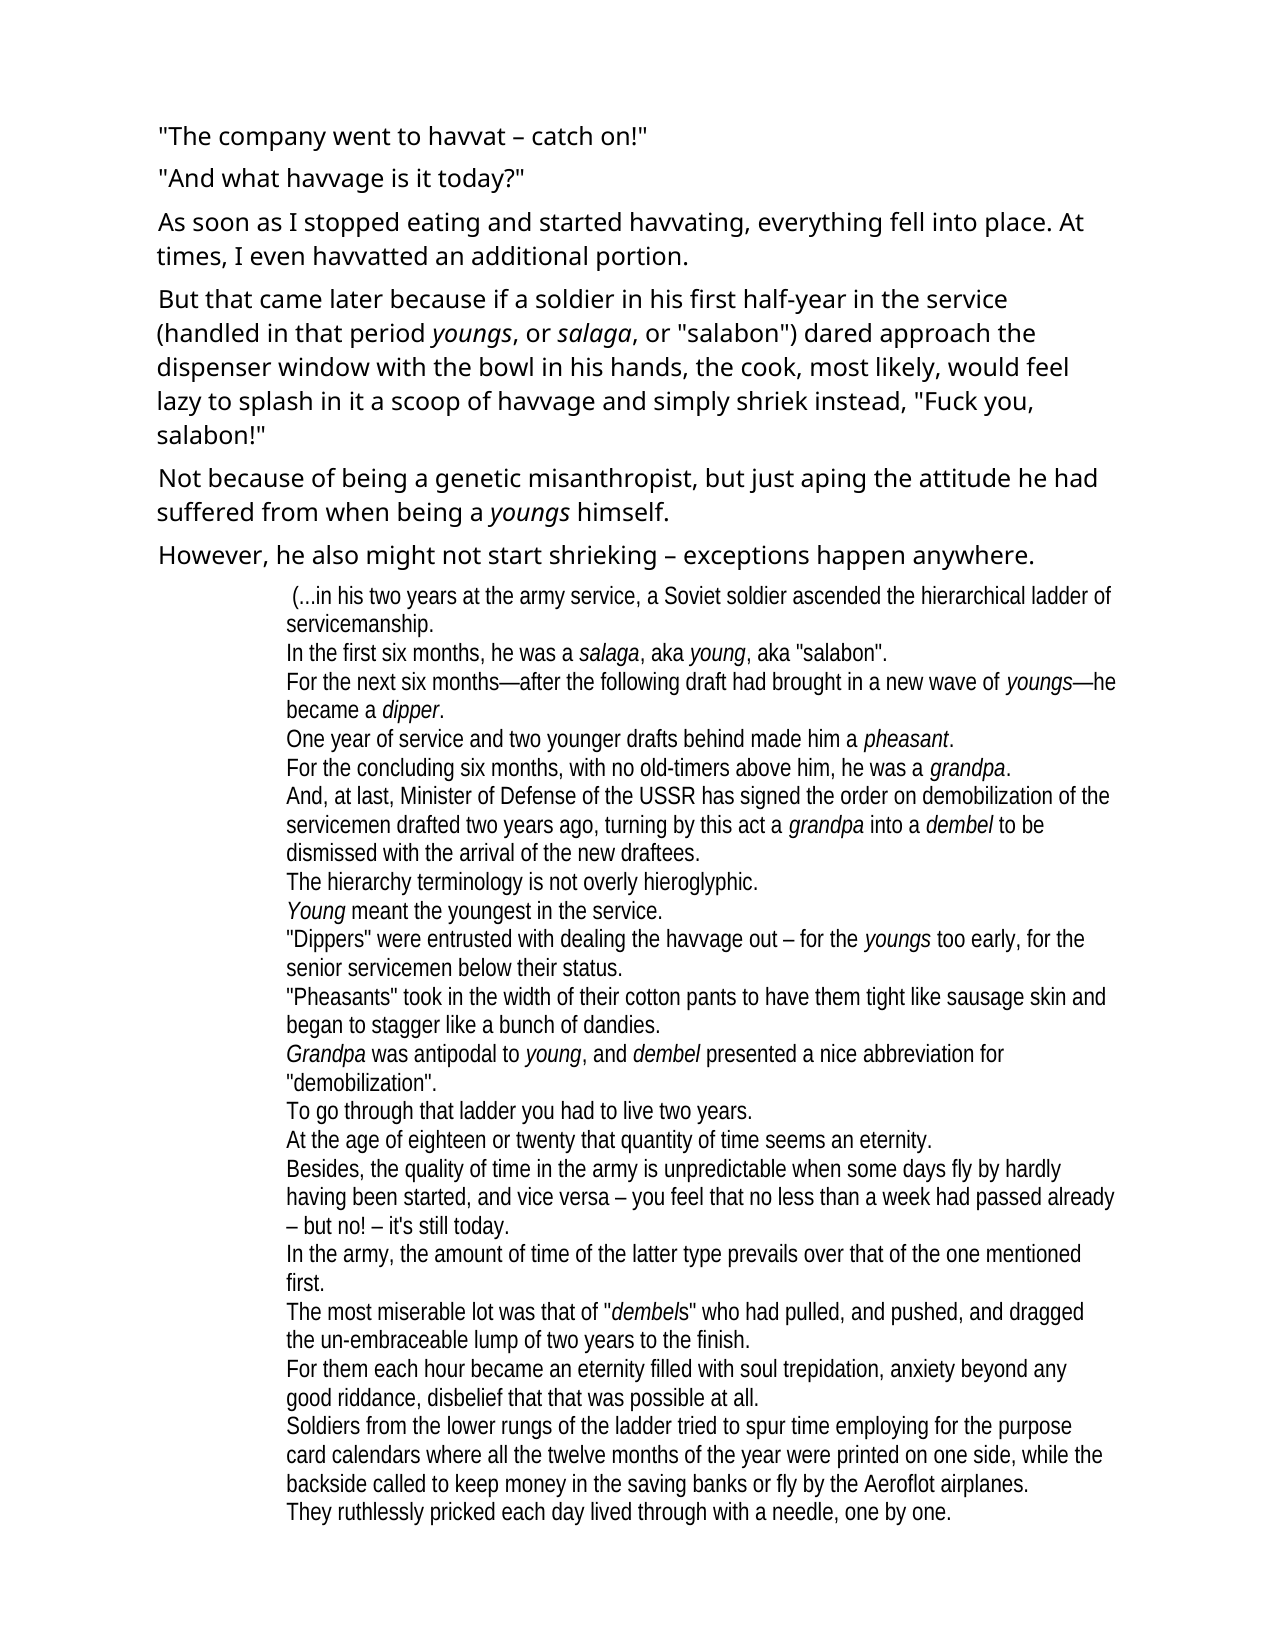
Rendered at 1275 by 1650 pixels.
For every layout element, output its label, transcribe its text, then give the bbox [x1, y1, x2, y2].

text Not because of being a genetic misanthropist, but just aping the attitude he had suffered from when being a youngs himself. [156, 461, 1118, 529]
list Young meant the youngest in the service. [286, 896, 1118, 924]
list "Pheasants" took in the width of their cotton pants to have them tight like sausage skin and began to stagger like a bunch of dandies. [286, 982, 1118, 1039]
text "The company went to havvat – catch on!" [156, 118, 1118, 152]
list The most miserable lot was that of "dembels" who had pulled, and pushed, and dragged the un-embraceable lump of two years to the finish. [286, 1297, 1118, 1354]
list (...in his two years at the army service, a Soviet soldier ascended the hierarchical ladder of servicemanship. [286, 581, 1118, 638]
text "And what havvage is it today?" [156, 161, 1118, 195]
list They ruthlessly pricked each day lived through with a needle, one by one. [286, 1497, 1118, 1526]
list Grandpa was antipodal to young, and dembel presented a nice abbreviation for "demobilization". [286, 1039, 1118, 1096]
list For the next six months—after the following draft had brought in a new wave of youngs—he became a dipper. [286, 667, 1118, 724]
list At the age of eighteen or twenty that quantity of time seems an eternity. [286, 1125, 1118, 1153]
text But that came later because if a soldier in his first half-year in the service (handled in that period youngs, or salaga, or "salabon") dared approach the dispenser window with the bowl in his hands, the cook, most likely, would feel lazy to splash in it a scoop of havvage and simply shriek instead, "Fuck you, salabon!" [156, 281, 1118, 452]
list In the army, the amount of time of the latter type prevails over that of the one mentioned first. [286, 1239, 1118, 1297]
list Soldiers from the lower rungs of the ladder tried to spur time employing for the purpose card calendars where all the twelve months of the year were printed on one side, while the backside called to keep money in the saving banks or fly by the Aeroflot airplanes. [286, 1411, 1118, 1497]
list For the concluding six months, with no old-timers above him, he was a grandpa. [286, 752, 1118, 781]
list And, at last, Minister of Defense of the USSR has signed the order on demobilization of the servicemen drafted two years ago, turning by this act a grandpa into a dembel to be dismissed with the arrival of the new draftees. [286, 781, 1118, 867]
list For them each hour became an eternity filled with soul trepidation, anxiety beyond any good riddance, disbelief that that was possible at all. [286, 1354, 1118, 1411]
list "Dippers" were entrusted with dealing the havvage out – for the youngs too early, for the senior servicemen below their status. [286, 924, 1118, 982]
list One year of service and two younger drafts behind made him a pheasant. [286, 724, 1118, 752]
list The hierarchy terminology is not overly hieroglyphic. [286, 867, 1118, 896]
list Besides, the quality of time in the army is unpredictable when some days fly by hardly having been started, and vice versa – you feel that no less than a week had passed already – but no! – it's still today. [286, 1153, 1118, 1239]
list To go through that ladder you had to live two years. [286, 1096, 1118, 1125]
list In the first six months, he was a salaga, aka young, aka "salabon". [286, 638, 1118, 667]
text However, he also might not start shrieking – exceptions happen anywhere. [156, 538, 1118, 572]
text As soon as I stopped eating and started havvating, everything fell into place. At times, I even havvatted an additional portion. [156, 204, 1118, 272]
